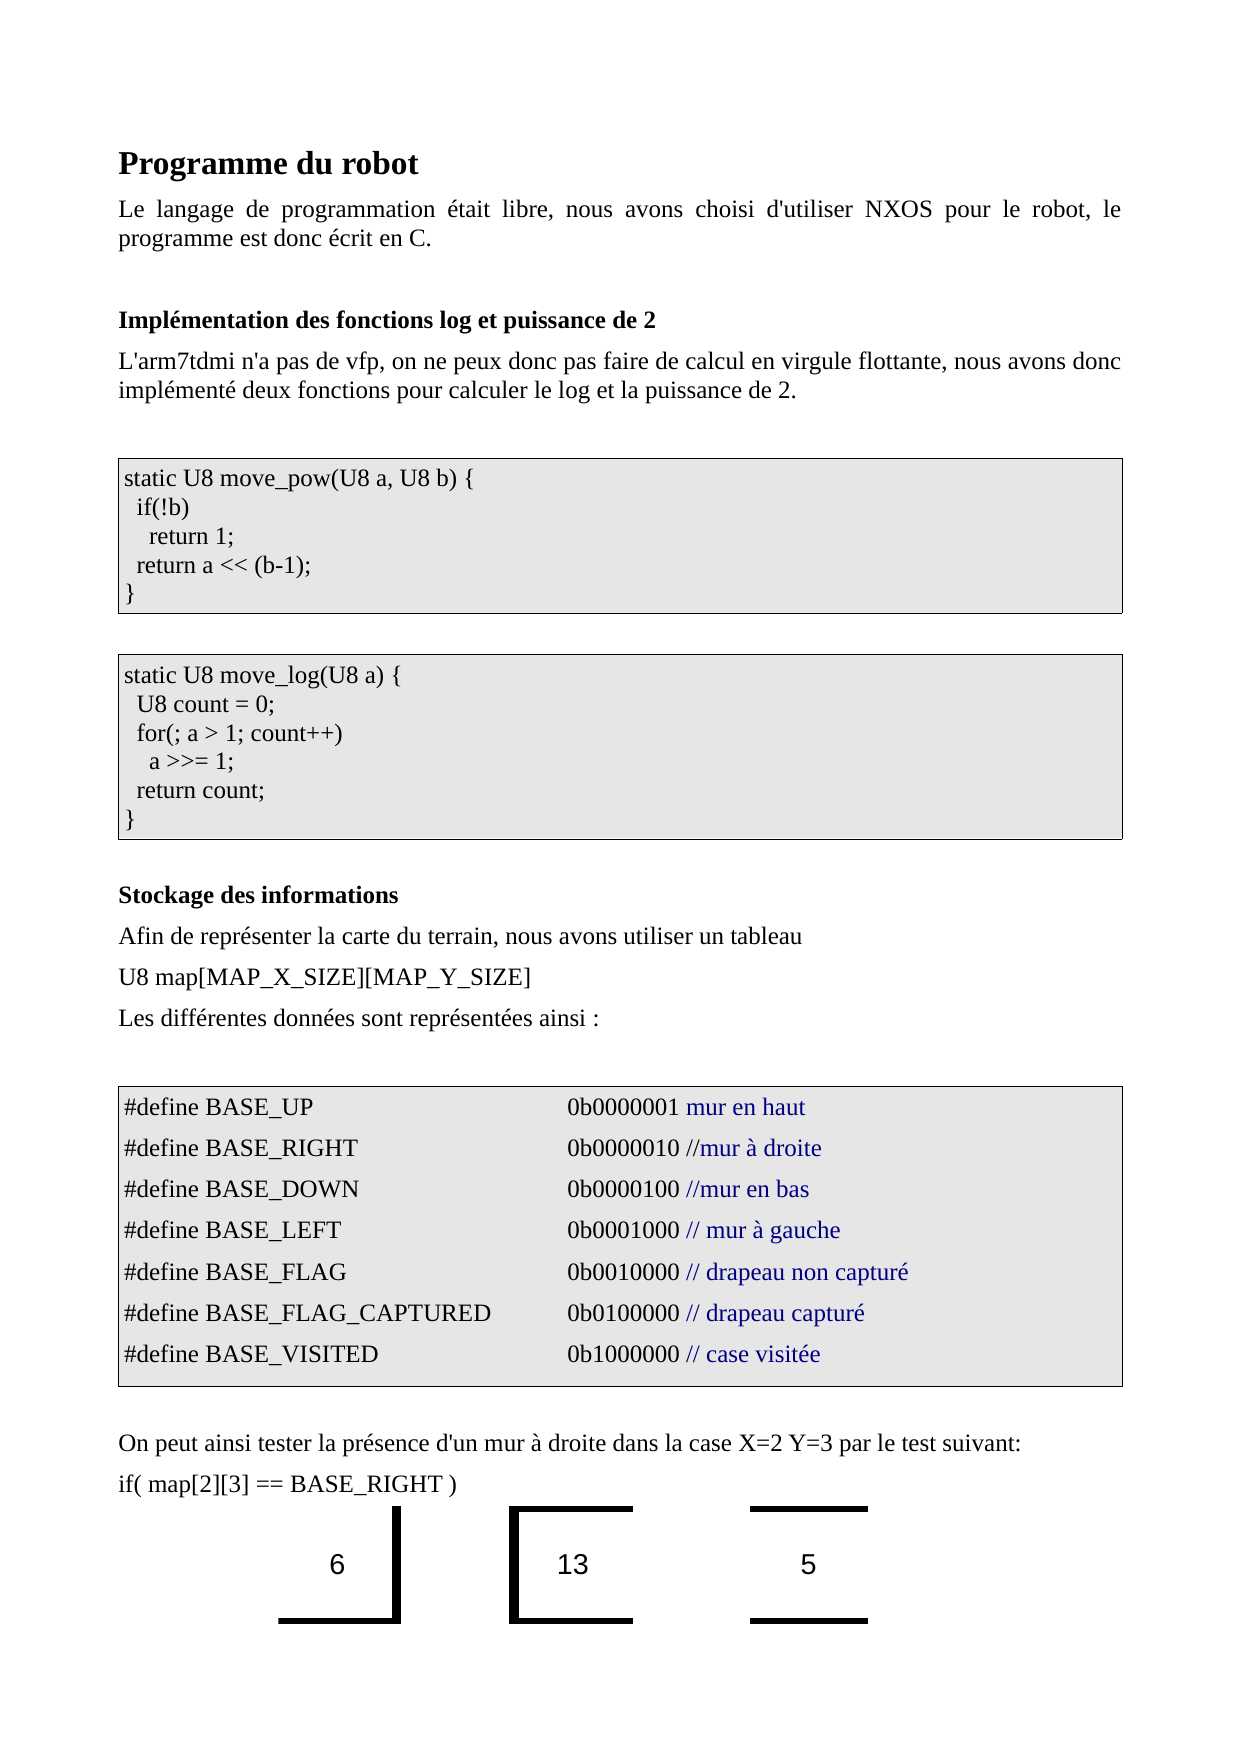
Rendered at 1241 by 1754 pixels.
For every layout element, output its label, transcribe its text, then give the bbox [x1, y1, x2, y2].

table_header static U8 move_pow(U8 a, U8 b) { if(!b) return 1; return a << (b-1); } [119, 459, 1122, 613]
table_header #define BASE_UP 0b0000001 mur en haut #define BASE_RIGHT 0b0000010 //mur à droite #define BASE_DOWN 0b0000100 //mur en bas #define BASE_LEFT 0b0001000 // mur à gauche #define BASE_FLAG 0b0010000 // drapeau non capturé #define BASE_FLAG_CAPTURED 0b0100000 // drapeau capturé #define BASE_VISITED 0b1000000 // case visitée [119, 1087, 1122, 1386]
text Implémentation des fonctions log et puissance de 2 [118, 305, 1122, 334]
text Le langage de programmation était libre, nous avons choisi d'utiliser NXOS pour le robot, le programme est donc écrit en C. [118, 194, 1122, 251]
text Afin de représenter la carte du terrain, nous avons utiliser un tableau [118, 921, 1122, 950]
subtitle Programme du robot [118, 143, 1122, 181]
text Les différentes données sont représentées ainsi : [118, 1003, 1122, 1032]
table_header static U8 move_log(U8 a) { U8 count = 0; for(; a > 1; count++) a >>= 1; return count; } [119, 655, 1122, 838]
text On peut ainsi tester la présence d'un mur à droite dans la case X=2 Y=3 par le test suivant: [118, 1428, 1122, 1456]
text if( map[2][3] == BASE_RIGHT ) [118, 1469, 1122, 1498]
text U8 map[MAP_X_SIZE][MAP_Y_SIZE] [118, 962, 1122, 991]
text Stockage des informations [118, 880, 1122, 908]
text L'arm7tdmi n'a pas de vfp, on ne peux donc pas faire de calcul en virgule flottante, nous avons donc implémenté deux fonctions pour calculer le log et la puissance de 2. [118, 346, 1122, 404]
